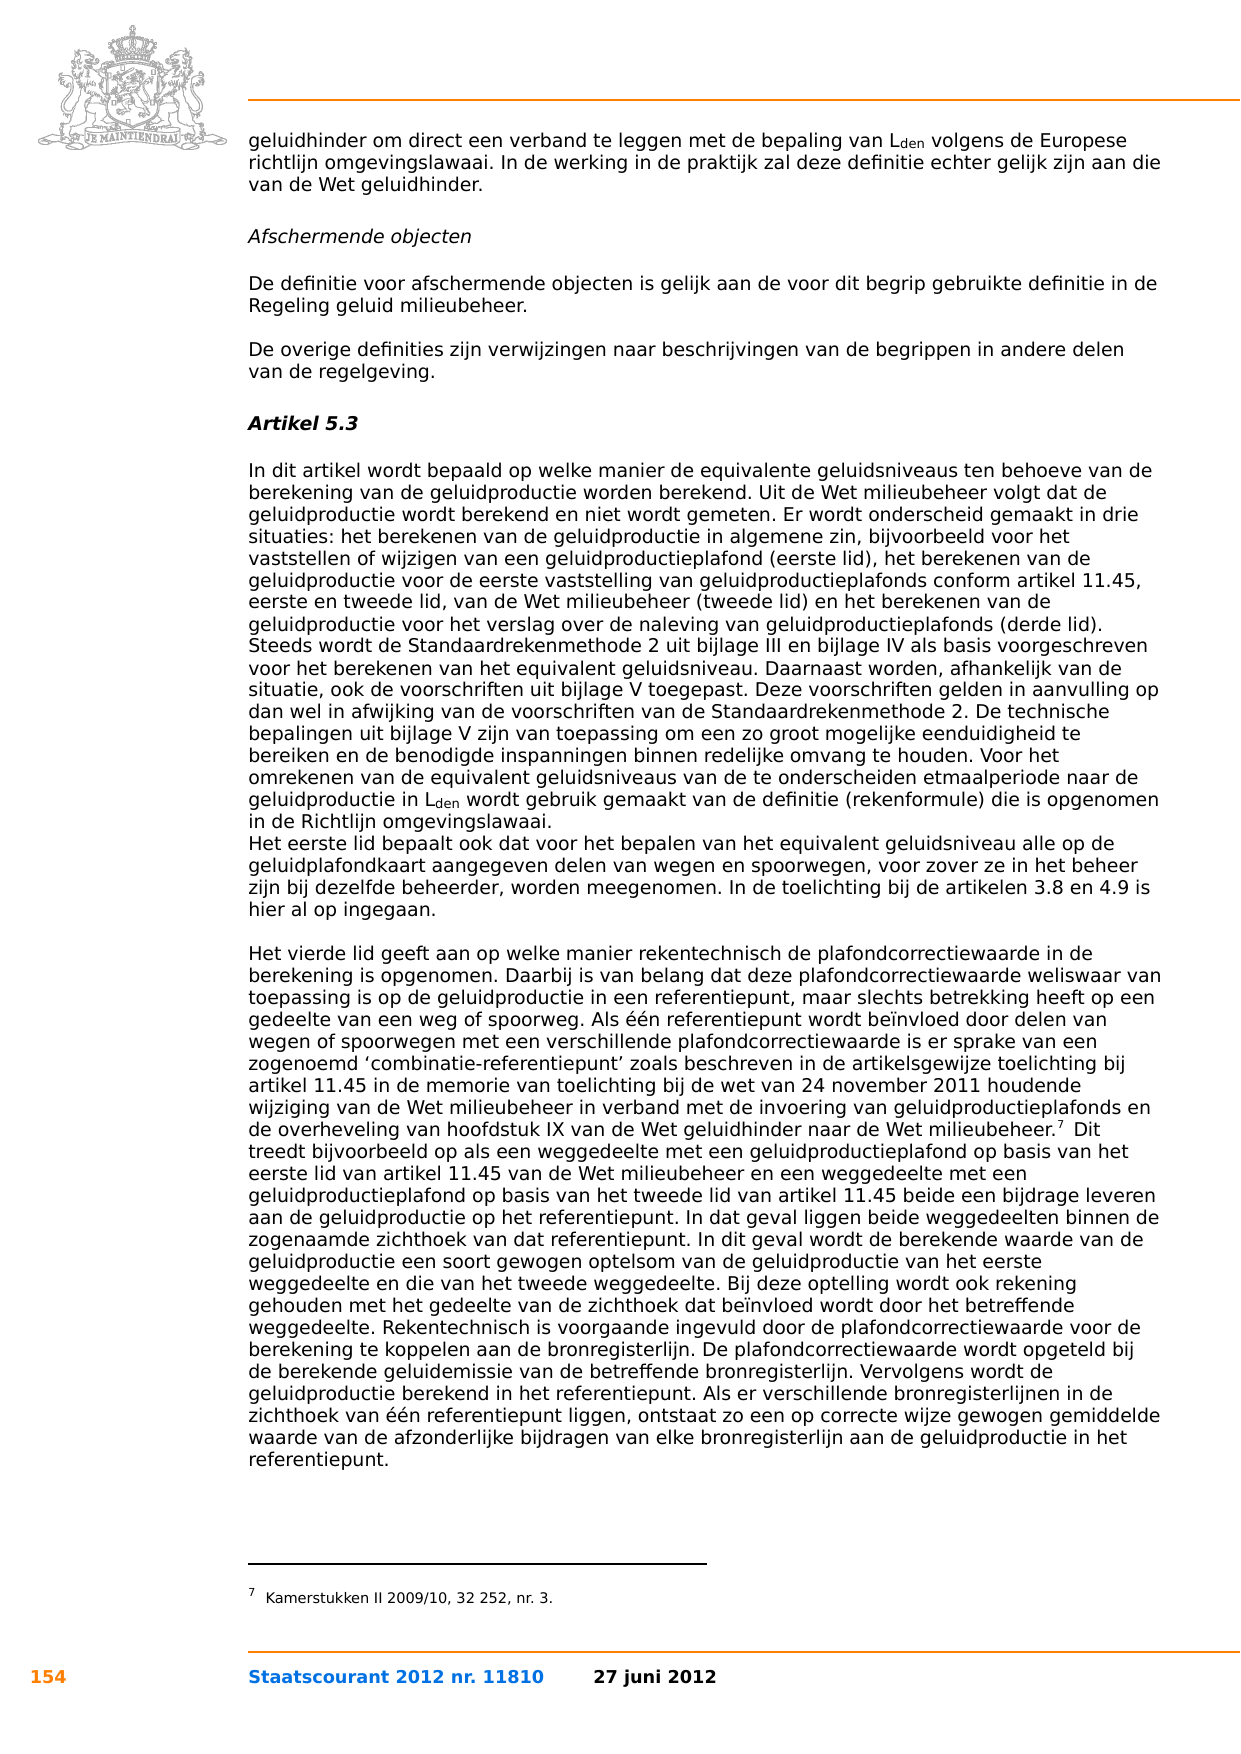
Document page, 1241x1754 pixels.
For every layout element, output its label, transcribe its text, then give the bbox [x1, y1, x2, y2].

picture [38, 25, 227, 150]
text De overige definities zijn verwijzingen naar beschrijvingen van de begrippen in andere delen van de regelgeving. [248, 339, 1163, 383]
text Het eerste lid bepaalt ook dat voor het bepalen van het equivalent geluidsniveau alle op de geluidplafondkaart aangegeven delen van wegen en spoorwegen, voor zover ze in het beheer zijn bij dezelfde beheerder, worden meegenomen. In de toelichting bij de artikelen 3.8 en 4.9 is hier al op ingegaan. [248, 833, 1163, 921]
text De definitie voor afschermende objecten is gelijk aan de voor dit begrip gebruikte definitie in de Regeling geluid milieubeheer. [248, 273, 1163, 317]
text geluidhinder om direct een verband te leggen met de bepaling van Lden volgens de Europese richtlijn omgevingslawaai. In de werking in de praktijk zal deze definitie echter gelijk zijn aan die van de Wet geluidhinder. [248, 130, 1163, 196]
subtitle Artikel 5.3 [248, 413, 1163, 434]
text Het vierde lid geeft aan op welke manier rekentechnisch de plafondcorrectiewaarde in de berekening is opgenomen. Daarbij is van belang dat deze plafondcorrectiewaarde weliswaar van toepassing is op de geluidproductie in een referentiepunt, maar slechts betrekking heeft op een gedeelte van een weg of spoorweg. Als één referentiepunt wordt beïnvloed door delen van wegen of spoorwegen met een verschillende plafondcorrectiewaarde is er sprake van een zogenoemd ‘combinatie-referentiepunt’ zoals beschreven in de artikelsgewijze toelichting bij artikel 11.45 in de memorie van toelichting bij de wet van 24 november 2011 houdende wijziging van de Wet milieubeheer in verband met de invoering van geluidproductieplafonds en de overheveling van hoofdstuk IX van de Wet geluidhinder naar de Wet milieubeheer. Dit treedt bijvoorbeeld op als een weggedeelte met een geluidproductieplafond op basis van het eerste lid van artikel 11.45 van de Wet milieubeheer en een weggedeelte met een geluidproductieplafond op basis van het tweede lid van artikel 11.45 beide een bijdrage leveren aan de geluidproductie op het referentiepunt. In dat geval liggen beide weggedeelten binnen de zogenaamde zichthoek van dat referentiepunt. In dit geval wordt de berekende waarde van de geluidproductie een soort gewogen optelsom van de geluidproductie van het eerste weggedeelte en die van het tweede weggedeelte. Bij deze optelling wordt ook rekening gehouden met het gedeelte van de zichthoek dat beïnvloed wordt door het betreffende weggedeelte. Rekentechnisch is voorgaande ingevuld door de plafondcorrectiewaarde voor de berekening te koppelen aan de bronregisterlijn. De plafondcorrectiewaarde wordt opgeteld bij de berekende geluidemissie van de betreffende bronregisterlijn. Vervolgens wordt de geluidproductie berekend in het referentiepunt. Als er verschillende bronregisterlijnen in de zichthoek van één referentiepunt liggen, ontstaat zo een op correcte wijze gewogen gemiddelde waarde van de afzonderlijke bijdragen van elke bronregisterlijn aan de geluidproductie in het referentiepunt. [248, 943, 1163, 1471]
text In dit artikel wordt bepaald op welke manier de equivalente geluidsniveaus ten behoeve van de berekening van de geluidproductie worden berekend. Uit de Wet milieubeheer volgt dat de geluidproductie wordt berekend en niet wordt gemeten. Er wordt onderscheid gemaakt in drie situaties: het berekenen van de geluidproductie in algemene zin, bijvoorbeeld voor het vaststellen of wijzigen van een geluidproductieplafond (eerste lid), het berekenen van de geluidproductie voor de eerste vaststelling van geluidproductieplafonds conform artikel 11.45, eerste en tweede lid, van de Wet milieubeheer (tweede lid) en het berekenen van de geluidproductie voor het verslag over de naleving van geluidproductieplafonds (derde lid). Steeds wordt de Standaardrekenmethode 2 uit bijlage III en bijlage IV als basis voorgeschreven voor het berekenen van het equivalent geluidsniveau. Daarnaast worden, afhankelijk van de situatie, ook de voorschriften uit bijlage V toegepast. Deze voorschriften gelden in aanvulling op dan wel in afwijking van de voorschriften van de Standaardrekenmethode 2. De technische bepalingen uit bijlage V zijn van toepassing om een zo groot mogelijke eenduidigheid te bereiken en de benodigde inspanningen binnen redelijke omvang te houden. Voor het omrekenen van de equivalent geluidsniveaus van de te onderscheiden etmaalperiode naar de geluidproductie in Lden wordt gebruik gemaakt van de definitie (rekenformule) die is opgenomen in de Richtlijn omgevingslawaai. [248, 459, 1163, 833]
subtitle Afschermende objecten [248, 226, 1163, 248]
text Kamerstukken II 2009/10, 32 252, nr. 3. [248, 1586, 1163, 1608]
